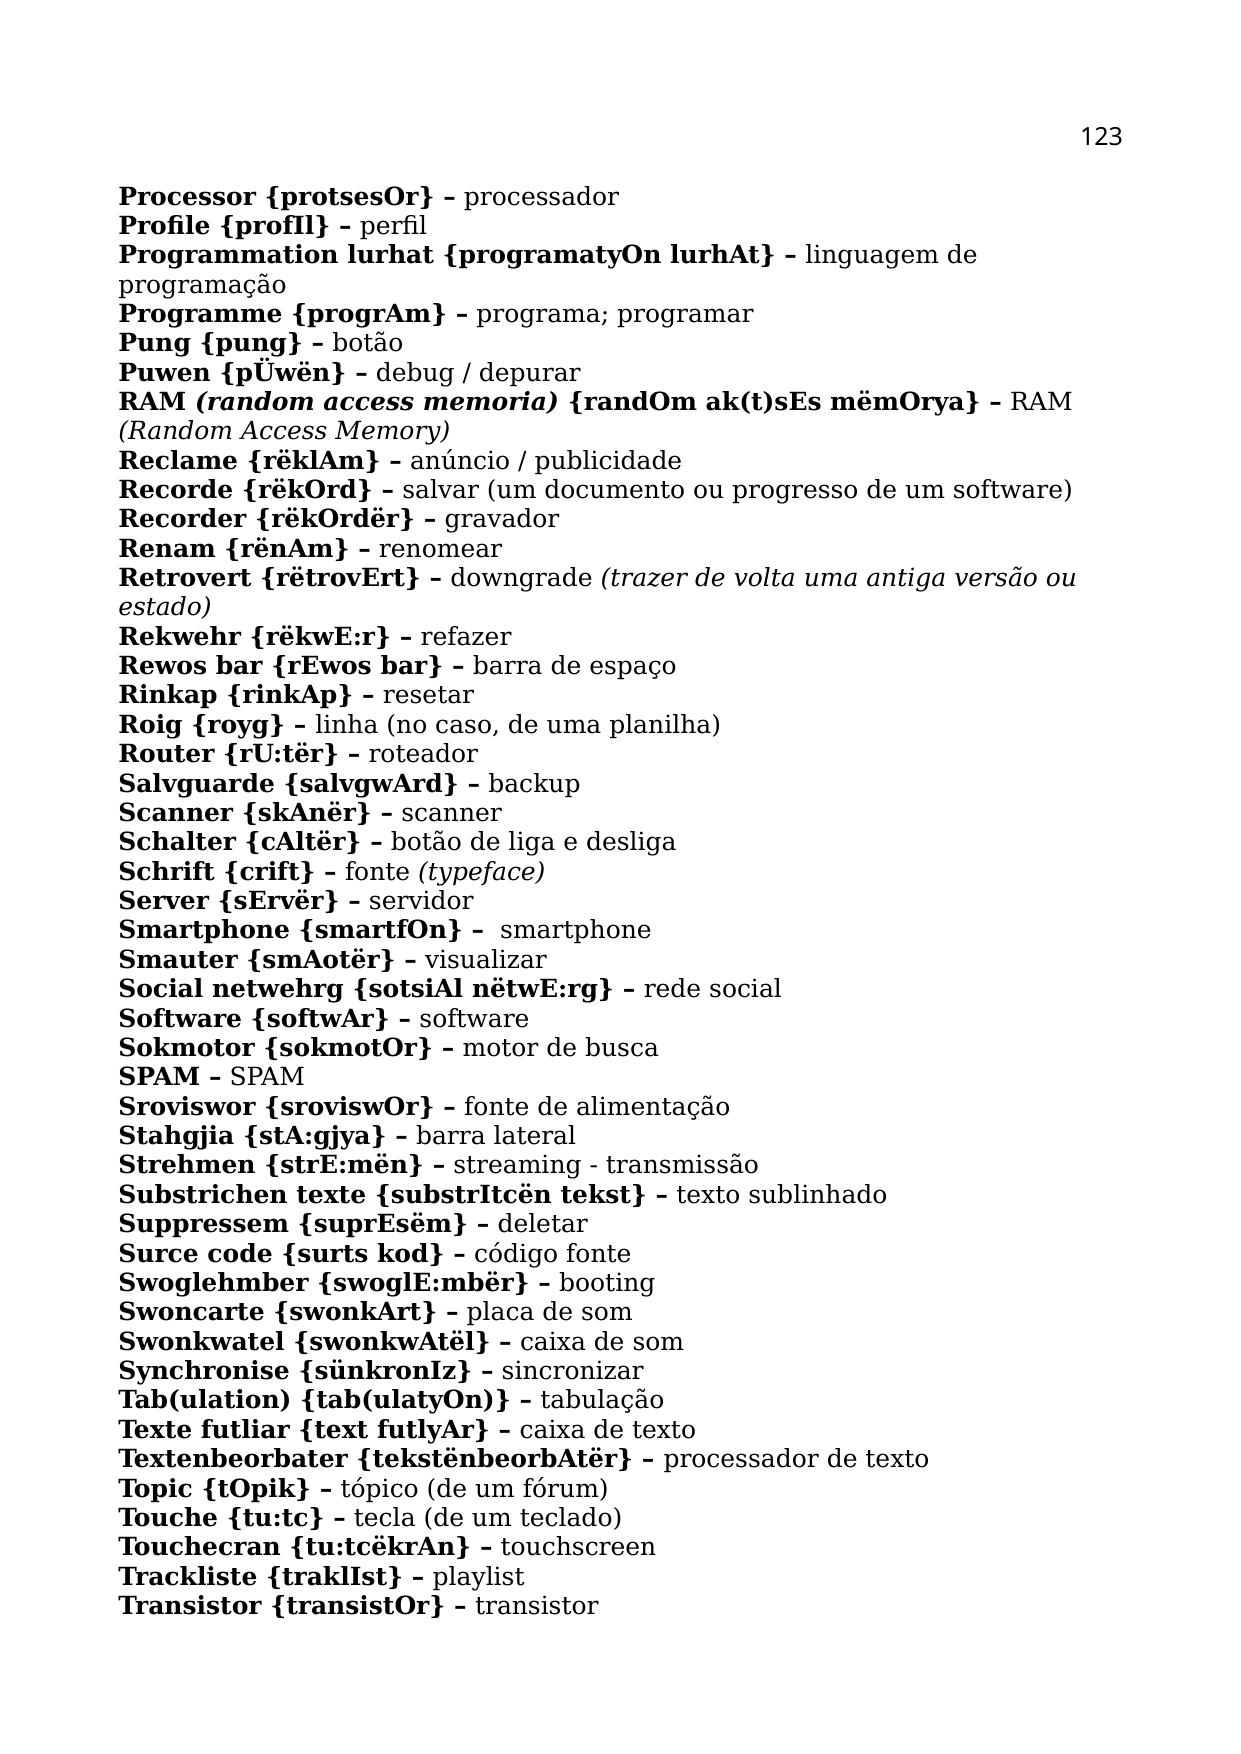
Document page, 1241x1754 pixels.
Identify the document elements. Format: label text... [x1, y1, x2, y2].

text Suppressem {suprEsëm} – deletar [118, 1209, 1123, 1238]
text Rinkap {rinkAp} – resetar [118, 680, 1123, 710]
text Swoglehmber {swoglE:mbër} – booting [118, 1268, 1123, 1297]
text Swoncarte {swonkArt} – placa de som [118, 1297, 1123, 1327]
text Schrift {crift} – fonte (typeface) [118, 857, 1123, 886]
text Touchecran {tu:tcëkrAn} – touchscreen [118, 1532, 1123, 1562]
text SPAM – SPAM [118, 1062, 1123, 1092]
text Swonkwatel {swonkwAtël} – caixa de som [118, 1327, 1123, 1356]
text Sroviswor {sroviswOr} – fonte de alimentação [118, 1092, 1123, 1121]
text Topic {tOpik} – tópico (de um fórum) [118, 1473, 1123, 1503]
text Texte futliar {text futlyAr} – caixa de texto [118, 1415, 1123, 1444]
text Scanner {skAnër} – scanner [118, 798, 1123, 827]
text Transistor {transistOr} – transistor [118, 1591, 1123, 1620]
text Social netwehrg {sotsiAl nëtwE:rg} – rede social [118, 974, 1123, 1003]
text Schalter {cAltër} – botão de liga e desliga [118, 827, 1123, 857]
text Programmation lurhat {programatyOn lurhAt} – linguagem de programação [118, 240, 1123, 299]
text Surce code {surts kod} – código fonte [118, 1238, 1123, 1268]
text Rekwehr {rëkwE:r} – refazer [118, 622, 1123, 651]
text Stahgjia {stA:gjya} – barra lateral [118, 1121, 1123, 1150]
text Textenbeorbater {tekstënbeorbAtër} – processador de texto [118, 1444, 1123, 1473]
text Substrichen texte {substrItcën tekst} – texto sublinhado [118, 1180, 1123, 1209]
text Reclame {rëklAm} – anúncio / publicidade [118, 446, 1123, 475]
text RAM (random access memoria) {randOm ak(t)sEs mëmOrya} – RAM (Random Access Memory) [118, 387, 1123, 446]
text Programme {progrAm} – programa; programar [118, 299, 1123, 328]
text Smauter {smAotër} – visualizar [118, 945, 1123, 974]
text Processor {protsesOr} – processador [118, 182, 1123, 211]
text Tab(ulation) {tab(ulatyOn)} – tabulação [118, 1385, 1123, 1415]
text Renam {rënAm} – renomear [118, 534, 1123, 563]
text Sokmotor {sokmotOr} – motor de busca [118, 1033, 1123, 1062]
text Puwen {pÜwën} – debug / depurar [118, 358, 1123, 387]
text Recorde {rëkOrd} – salvar (um documento ou progresso de um software) [118, 475, 1123, 504]
text Recorder {rëkOrdër} – gravador [118, 504, 1123, 534]
text Router {rU:tër} – roteador [118, 739, 1123, 768]
text Strehmen {strE:mën} – streaming - transmissão [118, 1150, 1123, 1180]
text Roig {royg} – linha (no caso, de uma planilha) [118, 710, 1123, 739]
text Profile {profIl} – perfil [118, 211, 1123, 240]
text Rewos bar {rEwos bar} – barra de espaço [118, 651, 1123, 680]
text Touche {tu:tc} – tecla (de um teclado) [118, 1503, 1123, 1532]
text Trackliste {traklIst} – playlist [118, 1562, 1123, 1591]
text Salvguarde {salvgwArd} – backup [118, 768, 1123, 798]
text Software {softwAr} – software [118, 1003, 1123, 1033]
text Synchronise {sünkronIz} – sincronizar [118, 1356, 1123, 1385]
text Server {sErvër} – servidor [118, 886, 1123, 915]
text Smartphone {smartfOn} – smartphone [118, 915, 1123, 945]
text Retrovert {rëtrovErt} – downgrade (trazer de volta uma antiga versão ou estado) [118, 563, 1123, 622]
text Pung {pung} – botão [118, 328, 1123, 358]
